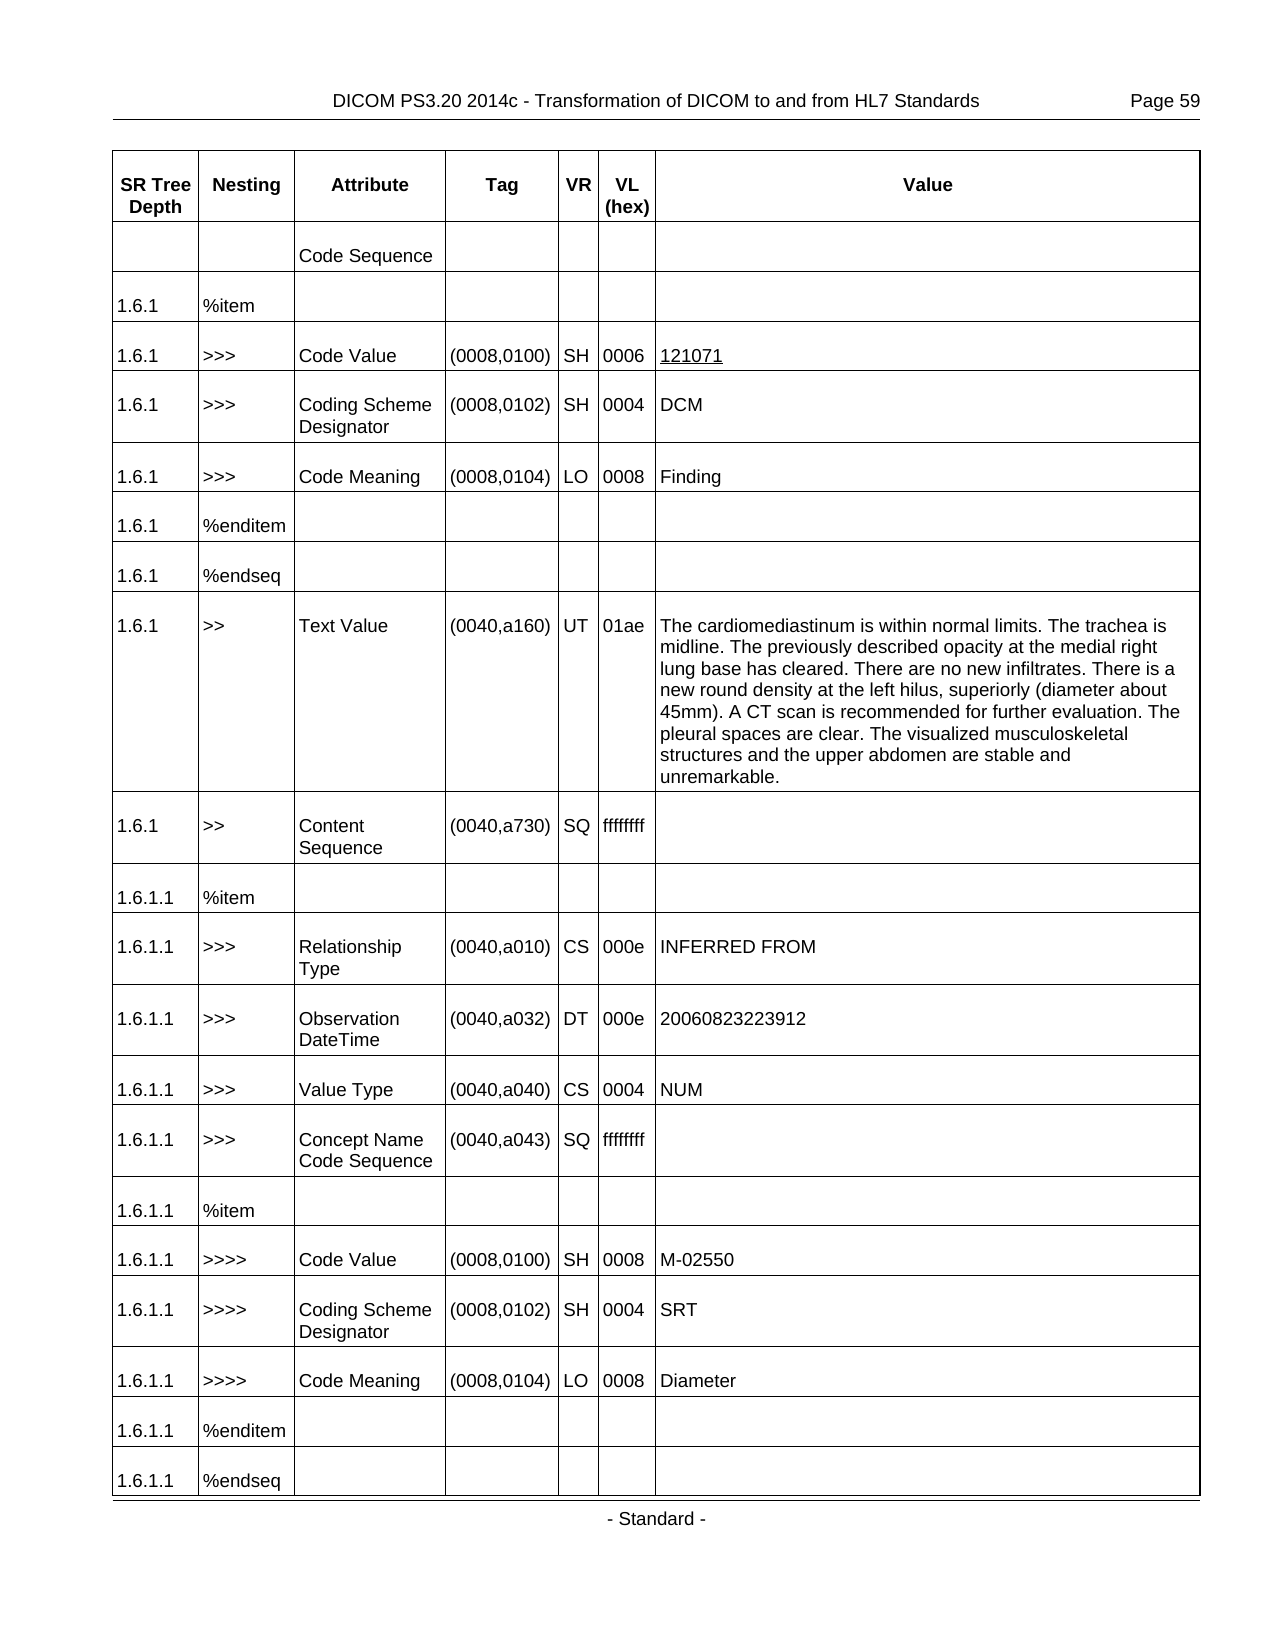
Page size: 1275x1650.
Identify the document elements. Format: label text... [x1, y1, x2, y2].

table_cell [446, 222, 558, 271]
table_cell ffffffff [599, 1105, 655, 1176]
table_cell [295, 1397, 445, 1446]
table_cell (0008,0104) [446, 443, 558, 491]
table_cell Concept Name Code Sequence [295, 1105, 445, 1176]
table_cell SH [559, 1226, 598, 1275]
table_cell [656, 1447, 1199, 1495]
table_cell (0040,a032) [446, 985, 558, 1055]
table_cell [199, 222, 294, 271]
table_cell ffffffff [599, 792, 655, 862]
table_cell 1.6.1.1 [113, 1226, 198, 1275]
table_cell 1.6.1 [113, 272, 198, 321]
table_cell [446, 1397, 558, 1446]
table_cell (0040,a043) [446, 1105, 558, 1176]
table_cell CS [559, 913, 598, 983]
table_cell [446, 542, 558, 591]
table_cell Code Meaning [295, 1347, 445, 1396]
table_cell %endseq [199, 1447, 294, 1495]
table_cell 000e [599, 985, 655, 1055]
table_cell Code Sequence [295, 222, 445, 271]
table_cell [559, 864, 598, 912]
table_cell Observation DateTime [295, 985, 445, 1055]
table_cell (0008,0100) [446, 1226, 558, 1275]
table_cell >>> [199, 1105, 294, 1176]
table_cell >>> [199, 443, 294, 491]
table_cell LO [559, 443, 598, 491]
table_cell 0008 [599, 1347, 655, 1396]
table_cell Code Meaning [295, 443, 445, 491]
table_cell Code Value [295, 1226, 445, 1275]
table_cell [599, 272, 655, 321]
table_cell [599, 222, 655, 271]
table_cell SQ [559, 1105, 598, 1176]
table_cell (0040,a160) [446, 592, 558, 791]
table_cell %enditem [199, 492, 294, 541]
table_cell [559, 1447, 598, 1495]
table_cell Code Value [295, 322, 445, 370]
table_cell 121071 [656, 322, 1199, 370]
table_cell [446, 492, 558, 541]
table_cell (0008,0102) [446, 371, 558, 442]
table_cell 1.6.1 [113, 322, 198, 370]
table_cell [295, 272, 445, 321]
table_cell %item [199, 272, 294, 321]
table_cell 1.6.1.1 [113, 913, 198, 983]
table_cell DCM [656, 371, 1199, 442]
table_cell (0008,0100) [446, 322, 558, 370]
table_cell 1.6.1.1 [113, 864, 198, 912]
table_cell 0004 [599, 371, 655, 442]
table_cell [656, 792, 1199, 862]
table_cell [559, 1397, 598, 1446]
table_cell [656, 864, 1199, 912]
table_cell 1.6.1.1 [113, 1347, 198, 1396]
table_cell (0040,a010) [446, 913, 558, 983]
table_cell 01ae [599, 592, 655, 791]
table_cell [599, 1447, 655, 1495]
table_cell >>> [199, 985, 294, 1055]
table_cell 0004 [599, 1056, 655, 1104]
table_cell 1.6.1.1 [113, 1056, 198, 1104]
table_cell [656, 1397, 1199, 1446]
table_cell Text Value [295, 592, 445, 791]
table_cell [295, 542, 445, 591]
table_cell 0004 [599, 1276, 655, 1346]
table_cell >>> [199, 1056, 294, 1104]
table_cell [599, 1397, 655, 1446]
table_cell 1.6.1 [113, 492, 198, 541]
table_cell Relationship Type [295, 913, 445, 983]
table_cell DT [559, 985, 598, 1055]
table_cell [295, 1177, 445, 1225]
table_cell >>> [199, 913, 294, 983]
table_cell CS [559, 1056, 598, 1104]
table_cell SH [559, 1276, 598, 1346]
table_cell 1.6.1.1 [113, 1447, 198, 1495]
table_cell (0040,a040) [446, 1056, 558, 1104]
table_cell %endseq [199, 542, 294, 591]
table_cell (0040,a730) [446, 792, 558, 862]
table_cell %item [199, 864, 294, 912]
table_cell [656, 1177, 1199, 1225]
table_cell (0008,0102) [446, 1276, 558, 1346]
table_cell [446, 1177, 558, 1225]
table_cell Finding [656, 443, 1199, 491]
table_cell UT [559, 592, 598, 791]
table_cell (0008,0104) [446, 1347, 558, 1396]
table_cell [559, 492, 598, 541]
table_cell [559, 272, 598, 321]
table_cell NUM [656, 1056, 1199, 1104]
table_cell The cardiomediastinum is within normal limits. The trachea is midline. The previously described opacity at the medial right lung base has cleared. There are no new infiltrates. There is a new round density at the left hilus, superiorly (diameter about 45mm). A CT scan is recommended for further evaluation. The pleural spaces are clear. The visualized musculoskeletal structures and the upper abdomen are stable and unremarkable. [656, 592, 1199, 791]
table_cell 1.6.1.1 [113, 1397, 198, 1446]
table_cell 0006 [599, 322, 655, 370]
table_cell 1.6.1.1 [113, 1105, 198, 1176]
table_cell LO [559, 1347, 598, 1396]
table_cell Content Sequence [295, 792, 445, 862]
table_cell [295, 864, 445, 912]
table_cell [656, 492, 1199, 541]
table_cell [295, 1447, 445, 1495]
table_cell 1.6.1 [113, 592, 198, 791]
table_cell [113, 222, 198, 271]
table_cell Value Type [295, 1056, 445, 1104]
table_cell >>> [199, 371, 294, 442]
table_cell 000e [599, 913, 655, 983]
table_cell 1.6.1 [113, 542, 198, 591]
table_cell Coding Scheme Designator [295, 371, 445, 442]
table_cell [559, 222, 598, 271]
table_cell 1.6.1.1 [113, 1276, 198, 1346]
table_cell 1.6.1 [113, 792, 198, 862]
table_header Tag [446, 151, 558, 221]
table_header Nesting [199, 151, 294, 221]
table_cell >>>> [199, 1347, 294, 1396]
table_cell [559, 542, 598, 591]
table_cell >>>> [199, 1226, 294, 1275]
table_cell [446, 272, 558, 321]
table_cell [599, 1177, 655, 1225]
table_cell [599, 864, 655, 912]
table_cell SH [559, 322, 598, 370]
table_cell 0008 [599, 1226, 655, 1275]
table_cell [446, 864, 558, 912]
table_cell >> [199, 792, 294, 862]
table_header SR Tree Depth [113, 151, 198, 221]
table_cell [599, 492, 655, 541]
table_cell >> [199, 592, 294, 791]
table_header Attribute [295, 151, 445, 221]
table_cell SH [559, 371, 598, 442]
table_cell [656, 272, 1199, 321]
table_cell %item [199, 1177, 294, 1225]
table_header Value [656, 151, 1199, 221]
table_cell [599, 542, 655, 591]
table_cell >>>> [199, 1276, 294, 1346]
table_cell SQ [559, 792, 598, 862]
table_cell 1.6.1 [113, 371, 198, 442]
table_cell 1.6.1 [113, 443, 198, 491]
table_cell 0008 [599, 443, 655, 491]
table_cell [656, 542, 1199, 591]
table_header VR [559, 151, 598, 221]
table_cell [656, 222, 1199, 271]
table_cell 1.6.1.1 [113, 1177, 198, 1225]
table_cell [446, 1447, 558, 1495]
table_cell [559, 1177, 598, 1225]
table_cell [656, 1105, 1199, 1176]
table_cell Coding Scheme Designator [295, 1276, 445, 1346]
table_cell [295, 492, 445, 541]
table_cell %enditem [199, 1397, 294, 1446]
table_cell 20060823223912 [656, 985, 1199, 1055]
table_cell M-02550 [656, 1226, 1199, 1275]
table_cell SRT [656, 1276, 1199, 1346]
table_cell >>> [199, 322, 294, 370]
table_cell INFERRED FROM [656, 913, 1199, 983]
table_cell 1.6.1.1 [113, 985, 198, 1055]
table_cell Diameter [656, 1347, 1199, 1396]
table_header VL (hex) [599, 151, 655, 221]
